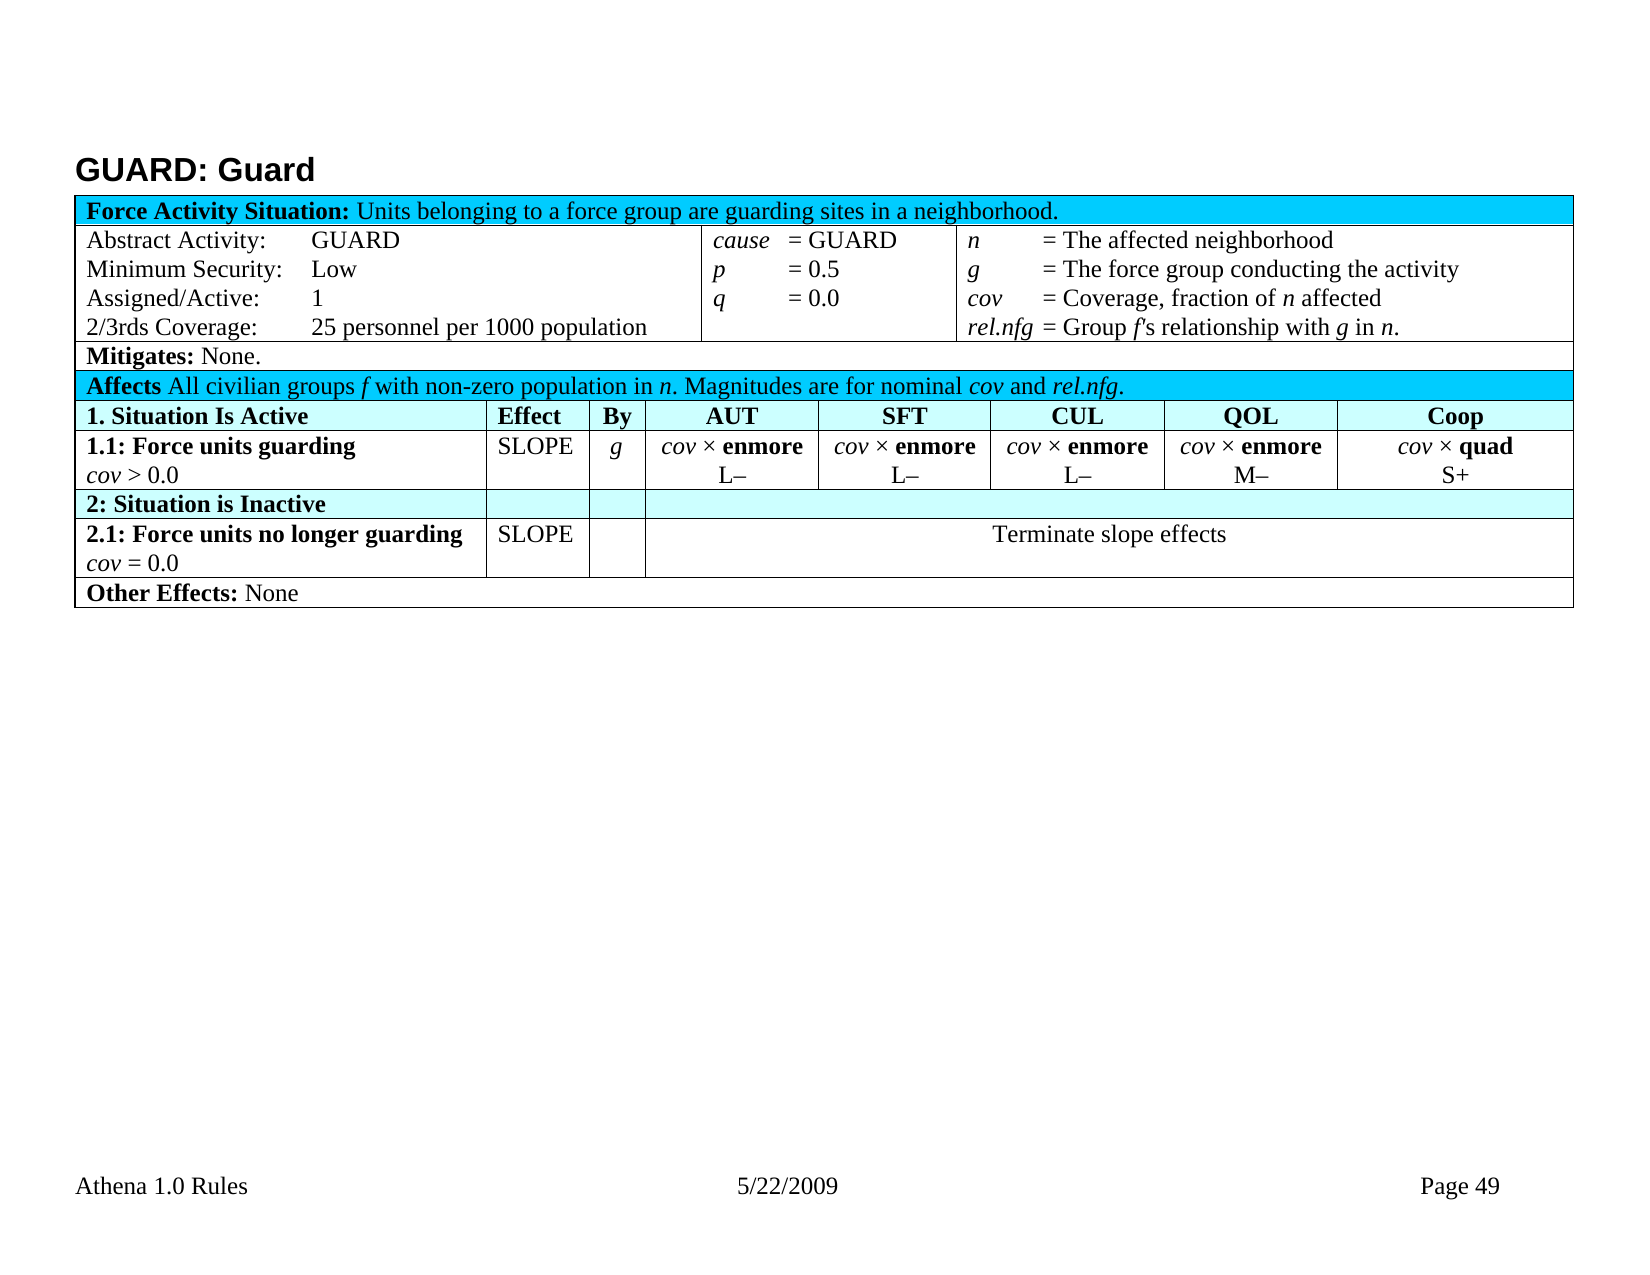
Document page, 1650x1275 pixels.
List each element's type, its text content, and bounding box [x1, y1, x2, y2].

table_cell Mitigates: None. [76, 342, 1573, 370]
table_cell 1.1: Force units guarding cov > 0.0 [76, 431, 486, 488]
table_cell cov × enmore L– [991, 431, 1164, 488]
table_cell [646, 490, 1573, 518]
table_cell [487, 490, 589, 518]
table_cell cov × quad S+ [1338, 431, 1573, 488]
table_header Force Activity Situation: Units belonging to a force group are guarding sites in a neighborhood. [76, 196, 1573, 224]
text GUARD: Guard [75, 150, 1575, 188]
table_cell [590, 519, 645, 577]
table_cell Abstract Activity: GUARD Minimum Security: Low Assigned/Active: 1 2/3rds Coverage: 25 personnel per 1000 population [76, 226, 701, 341]
table_cell cov × enmore L– [646, 431, 818, 488]
table_cell QOL [1165, 401, 1337, 430]
table_cell Other Effects: None [76, 578, 1573, 607]
table_cell CUL [991, 401, 1164, 430]
table_cell cov × enmore M– [1165, 431, 1337, 488]
table_cell [590, 490, 645, 518]
table_cell SFT [819, 401, 990, 430]
table_cell SLOPE [487, 519, 589, 577]
table_cell 2: Situation is Inactive [76, 490, 486, 518]
table_cell 2.1: Force units no longer guarding cov = 0.0 [76, 519, 486, 577]
table_cell 1. Situation Is Active [76, 401, 486, 430]
table_cell Affects All civilian groups f with non-zero population in n. Magnitudes are for nominal cov and rel.nfg. [76, 371, 1573, 400]
table_cell SLOPE [487, 431, 589, 488]
table_cell cov × enmore L– [819, 431, 990, 488]
table_cell Effect [487, 401, 589, 430]
table_cell Terminate slope effects [646, 519, 1573, 577]
table_cell By [590, 401, 645, 430]
table_cell Coop [1338, 401, 1573, 430]
table_cell cause = GUARD p = 0.5 q = 0.0 [702, 226, 956, 341]
table_cell n = The affected neighborhood g = The force group conducting the activity cov = Coverage, fraction of n affected rel.nfg = Group f's relationship with g in n. [957, 226, 1573, 341]
table_cell AUT [646, 401, 818, 430]
table_cell g [590, 431, 645, 488]
